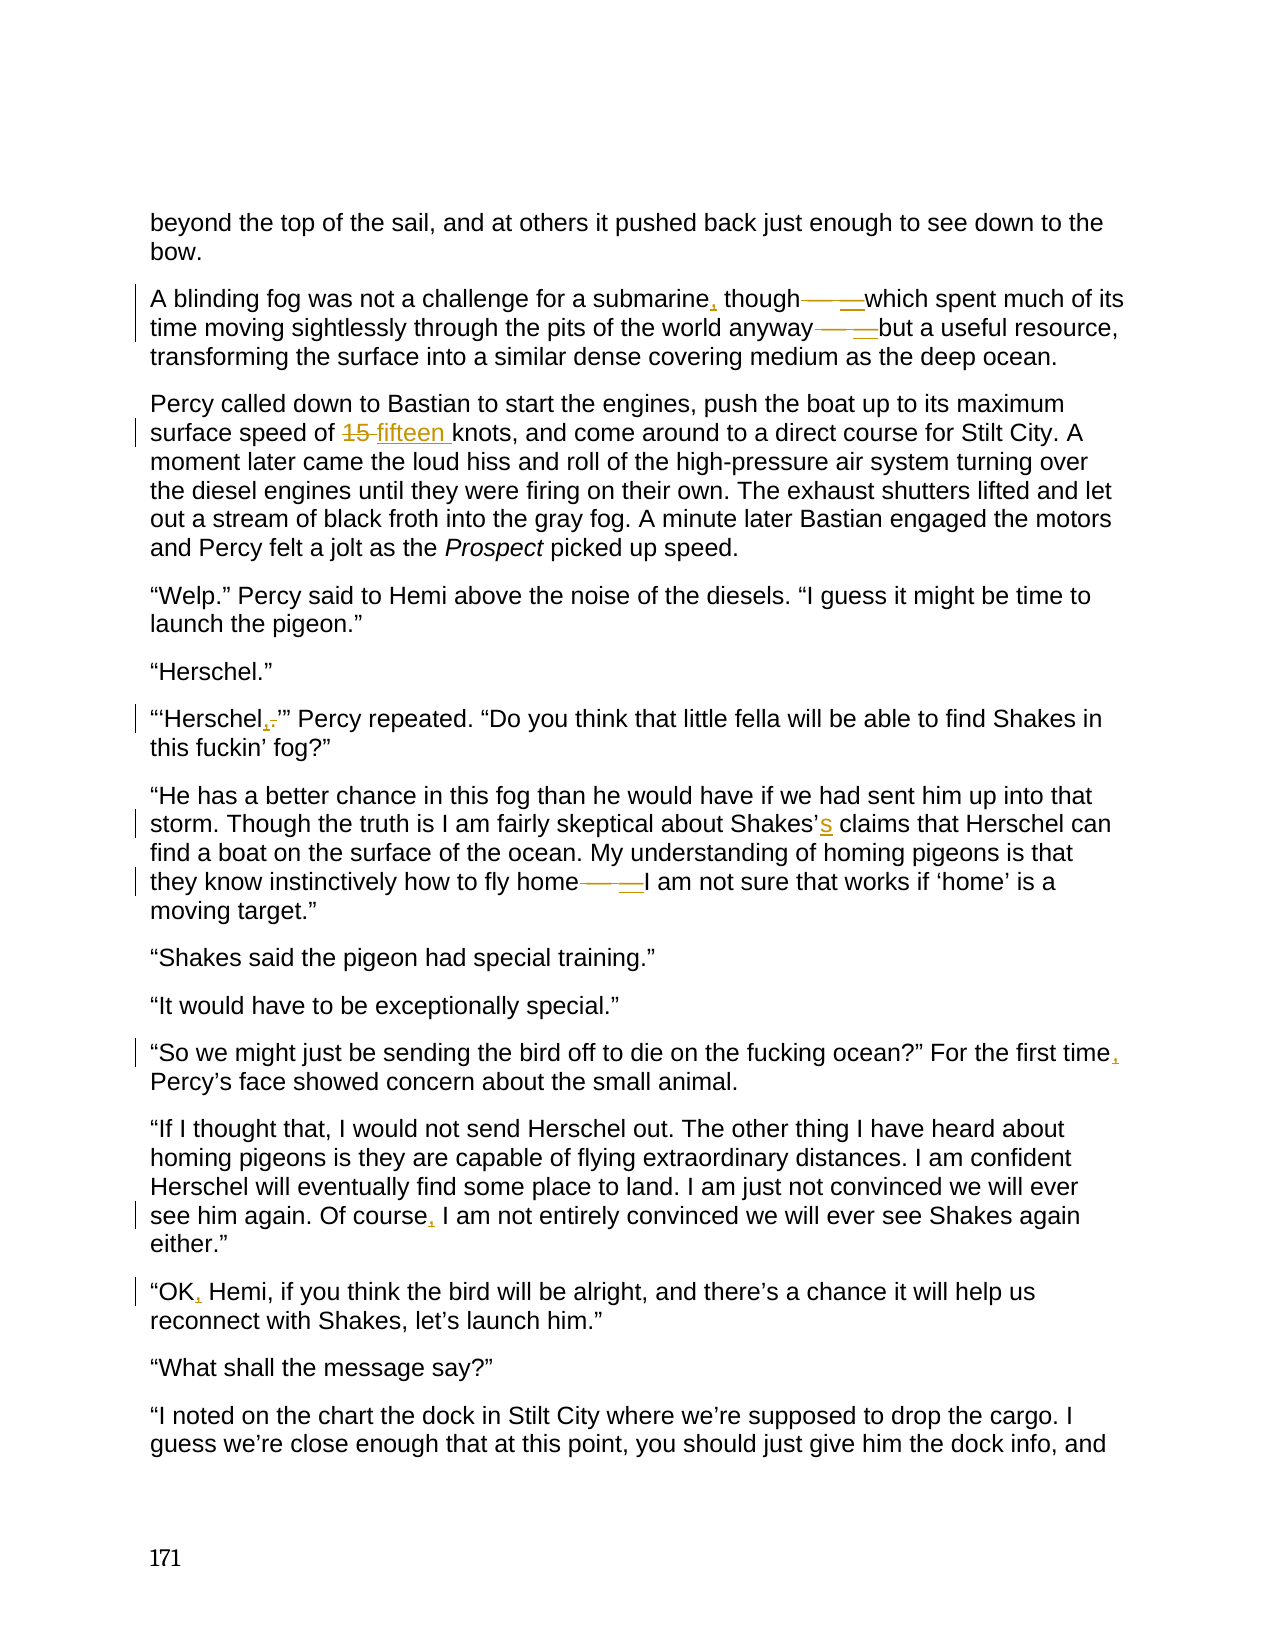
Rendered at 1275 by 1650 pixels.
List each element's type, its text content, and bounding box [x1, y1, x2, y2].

text A blinding fog was not a challenge for a submarine, though—which spent much of its time moving sightlessly through the pits of the world anyway—but a useful resource, transforming the surface into a similar dense covering medium as the deep ocean. [150, 284, 1125, 371]
text “Welp.” Percy said to Hemi above the noise of the diesels. “I guess it might be time to launch the pigeon.” [150, 581, 1125, 638]
text “If I thought that, I would not send Herschel out. The other thing I have heard about homing pigeons is they are capable of flying extraordinary distances. I am confident Herschel will eventually find some place to land. I am just not convinced we will ever see him again. Of course, I am not entirely convinced we will ever see Shakes again either.” [150, 1114, 1125, 1258]
text “‘Herschel,’” Percy repeated. “Do you think that little fella will be able to find Shakes in this fuckin’ fog?” [150, 704, 1125, 762]
text “Herschel.” [150, 657, 1125, 686]
text “I noted on the chart the dock in Stilt City where we’re supposed to drop the cargo. I guess we’re close enough that at this point, you should just give him the dock info, and [150, 1401, 1125, 1458]
text “What shall the message say?” [150, 1353, 1125, 1382]
text “OK, Hemi, if you think the bird will be alright, and there’s a chance it will help us reconnect with Shakes, let’s launch him.” [150, 1277, 1125, 1334]
text “He has a better chance in this fog than he would have if we had sent him up into that storm. Though the truth is I am fairly skeptical about Shakes’s claims that Herschel can find a boat on the surface of the ocean. My understanding of homing pigeons is that they know instinctively how to fly home—I am not sure that works if ‘home’ is a moving target.” [150, 781, 1125, 924]
text Percy called down to Bastian to start the engines, push the boat up to its maximum surface speed of fifteen knots, and come around to a direct course for Stilt City. A moment later came the loud hiss and roll of the high-pressure air system turning over the diesel engines until they were firing on their own. The exhaust shutters lifted and let out a stream of black froth into the gray fog. A minute later Bastian engaged the motors and Percy felt a jolt as the Prospect picked up speed. [150, 389, 1125, 562]
text beyond the top of the sail, and at others it pushed back just enough to see down to the bow. [150, 208, 1125, 266]
text “It would have to be exceptionally special.” [150, 991, 1125, 1019]
text “So we might just be sending the bird off to die on the fucking ocean?” For the first time, Percy’s face showed concern about the small animal. [150, 1038, 1125, 1096]
text “Shakes said the pigeon had special training.” [150, 943, 1125, 972]
